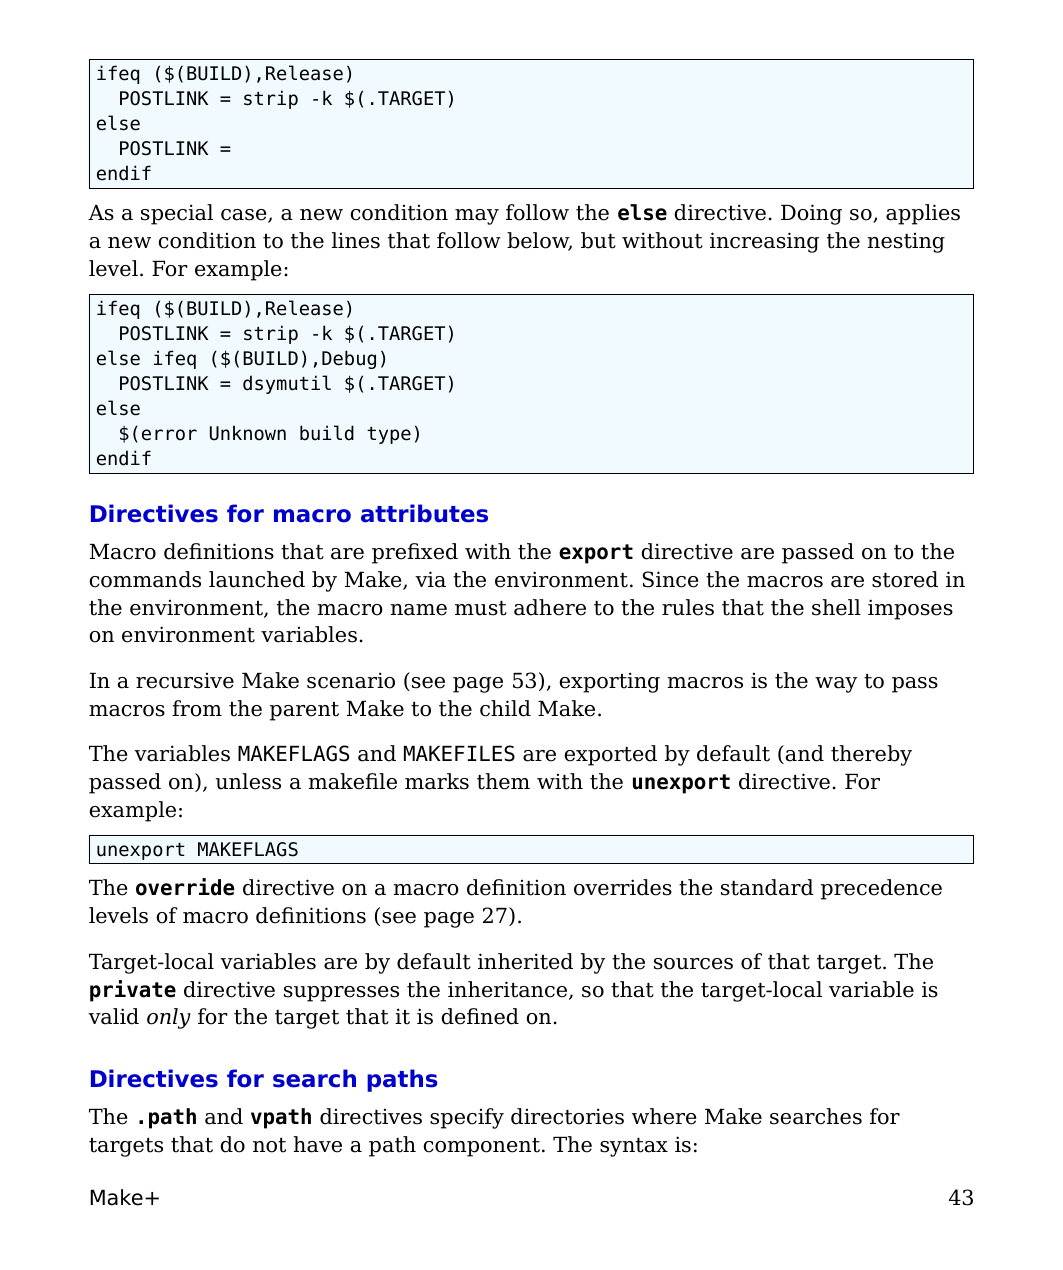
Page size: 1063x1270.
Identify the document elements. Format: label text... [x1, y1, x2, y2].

text POSTLINK = strip -k $(.TARGET) [90, 84, 973, 109]
text else ifeq ($(BUILD),Debug) [90, 344, 973, 369]
text Target-local variables are by default inherited by the sources of that target. The private directive suppresses the inheritance, so that the target-local variable is valid only for the target that it is defined on. [88, 950, 974, 1030]
text ifeq ($(BUILD),Release) [90, 60, 973, 84]
text The override directive on a macro definition overrides the standard precedence levels of macro definitions (see page 27). [88, 876, 974, 928]
text $(error Unknown build type) [90, 419, 973, 444]
text else [90, 394, 973, 419]
text In a recursive Make scenario (see page 53), exporting macros is the way to pass macros from the parent Make to the child Make. [88, 669, 974, 721]
text POSTLINK = strip -k $(.TARGET) [90, 319, 973, 344]
subtitle Directives for macro attributes [88, 501, 974, 528]
text endif [90, 159, 973, 188]
subtitle Directives for search paths [88, 1066, 974, 1092]
text Macro definitions that are prefixed with the export directive are passed on to the commands launched by Make, via the environment. Since the macros are stored in the environment, the macro name must adhere to the rules that the shell imposes on environment variables. [88, 540, 974, 648]
text The .path and vpath directives specify directories where Make searches for targets that do not have a path component. The syntax is: [88, 1105, 974, 1157]
text As a special case, a new condition may follow the else directive. Doing so, applies a new condition to the lines that follow below, but without increasing the nesting level. For example: [88, 201, 974, 281]
text POSTLINK = [90, 134, 973, 159]
text endif [90, 444, 973, 473]
text unexport MAKEFLAGS [90, 836, 973, 863]
text else [90, 109, 973, 134]
text The variables MAKEFLAGS and MAKEFILES are exported by default (and thereby passed on), unless a makefile marks them with the unexport directive. For example: [88, 742, 974, 822]
text POSTLINK = dsymutil $(.TARGET) [90, 369, 973, 394]
text ifeq ($(BUILD),Release) [90, 295, 973, 319]
